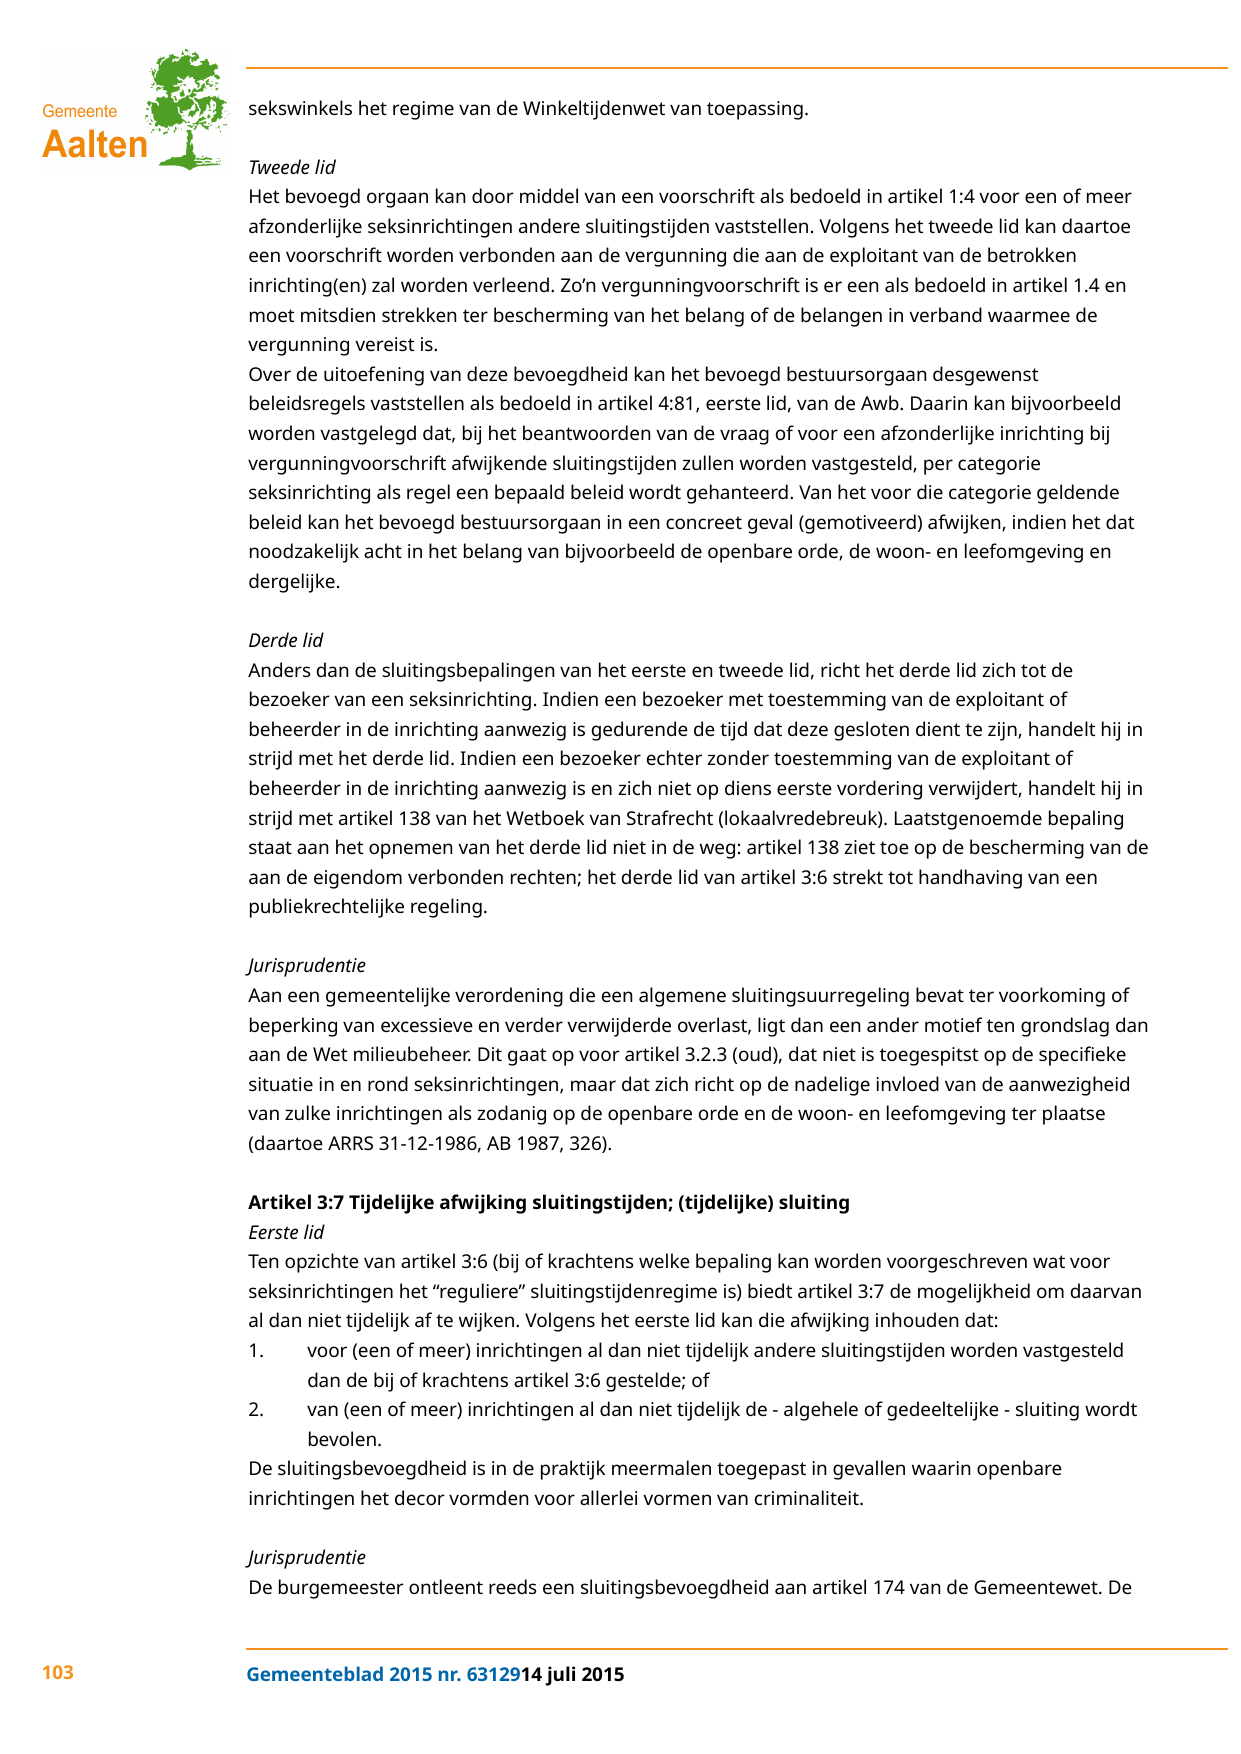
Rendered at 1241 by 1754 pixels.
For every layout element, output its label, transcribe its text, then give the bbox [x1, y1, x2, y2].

text Jurisprudentie [248, 1544, 1152, 1570]
text sekswinkels het regime van de Winkeltijdenwet van toepassing. [248, 95, 1152, 121]
text Tweede lid [248, 154, 1152, 180]
text De sluitingsbevoegdheid is in de praktijk meermalen toegepast in gevallen waarin openbare inrichtingen het decor vormden voor allerlei vormen van criminaliteit. [248, 1456, 1152, 1511]
list van (een of meer) inrichtingen al dan niet tijdelijk de - algehele of gedeeltelijke - sluiting wordt bevolen. [248, 1396, 1152, 1452]
text Jurisprudentie [248, 953, 1152, 978]
text De burgemeester ontleent reeds een sluitingsbevoegdheid aan artikel 174 van de Gemeentewet. De [248, 1574, 1152, 1600]
text Derde lid [248, 627, 1152, 653]
picture [41, 47, 231, 172]
text Ten opzichte van artikel 3:6 (bij of krachtens welke bepaling kan worden voorgeschreven wat voor seksinrichtingen het “reguliere” sluitingstijdenregime is) biedt artikel 3:7 de mogelijkheid om daarvan al dan niet tijdelijk af te wijken. Volgens het eerste lid kan die afwijking inhouden dat: [248, 1248, 1152, 1333]
text Anders dan de sluitingsbepalingen van het eerste en tweede lid, richt het derde lid zich tot de bezoeker van een seksinrichting. Indien een bezoeker met toestemming van de exploitant of beheerder in de inrichting aanwezig is gedurende de tijd dat deze gesloten dient te zijn, handelt hij in strijd met het derde lid. Indien een bezoeker echter zonder toestemming van de exploitant of beheerder in de inrichting aanwezig is en zich niet op diens eerste vordering verwijdert, handelt hij in strijd met artikel 138 van het Wetboek van Strafrecht (lokaalvredebreuk). Laatstgenoemde bepaling staat aan het opnemen van het derde lid niet in de weg: artikel 138 ziet toe op de bescherming van de aan de eigendom verbonden rechten; het derde lid van artikel 3:6 strekt tot handhaving van een publiekrechtelijke regeling. [248, 657, 1152, 919]
list voor (een of meer) inrichtingen al dan niet tijdelijk andere sluitingstijden worden vastgesteld dan de bij of krachtens artikel 3:6 gestelde; of [248, 1337, 1152, 1393]
text Artikel 3:7 Tijdelijke afwijking sluitingstijden; (tijdelijke) sluiting [248, 1189, 1152, 1215]
text Aan een gemeentelijke verordening die een algemene sluitingsuurregeling bevat ter voorkoming of beperking van excessieve en verder verwijderde overlast, ligt dan een ander motief ten grondslag dan aan de Wet milieubeheer. Dit gaat op voor artikel 3.2.3 (oud), dat niet is toegespitst op de specifieke situatie in en rond seksinrichtingen, maar dat zich richt op de nadelige invloed van de aanwezigheid van zulke inrichtingen als zodanig op de openbare orde en de woon- en leefomgeving ter plaatse (daartoe ARRS 31-12-1986, AB 1987, 326). [248, 982, 1152, 1156]
text Het bevoegd orgaan kan door middel van een voorschrift als bedoeld in artikel 1:4 voor een of meer afzonderlijke seksinrichtingen andere sluitingstijden vaststellen. Volgens het tweede lid kan daartoe een voorschrift worden verbonden aan de vergunning die aan de exploitant van de betrokken inrichting(en) zal worden verleend. Zo’n vergunningvoorschrift is er een als bedoeld in artikel 1.4 en moet mitsdien strekken ter bescherming van het belang of de belangen in verband waarmee de vergunning vereist is. [248, 183, 1152, 357]
text Over de uitoefening van deze bevoegdheid kan het bevoegd bestuursorgaan desgewenst beleidsregels vaststellen als bedoeld in artikel 4:81, eerste lid, van de Awb. Daarin kan bijvoorbeeld worden vastgelegd dat, bij het beantwoorden van de vraag of voor een afzonderlijke inrichting bij vergunningvoorschrift afwijkende sluitingstijden zullen worden vastgesteld, per categorie seksinrichting als regel een bepaald beleid wordt gehanteerd. Van het voor die categorie geldende beleid kan het bevoegd bestuursorgaan in een concreet geval (gemotiveerd) afwijken, indien het dat noodzakelijk acht in het belang van bijvoorbeeld de openbare orde, de woon- en leefomgeving en dergelijke. [248, 361, 1152, 594]
text Eerste lid [248, 1219, 1152, 1245]
